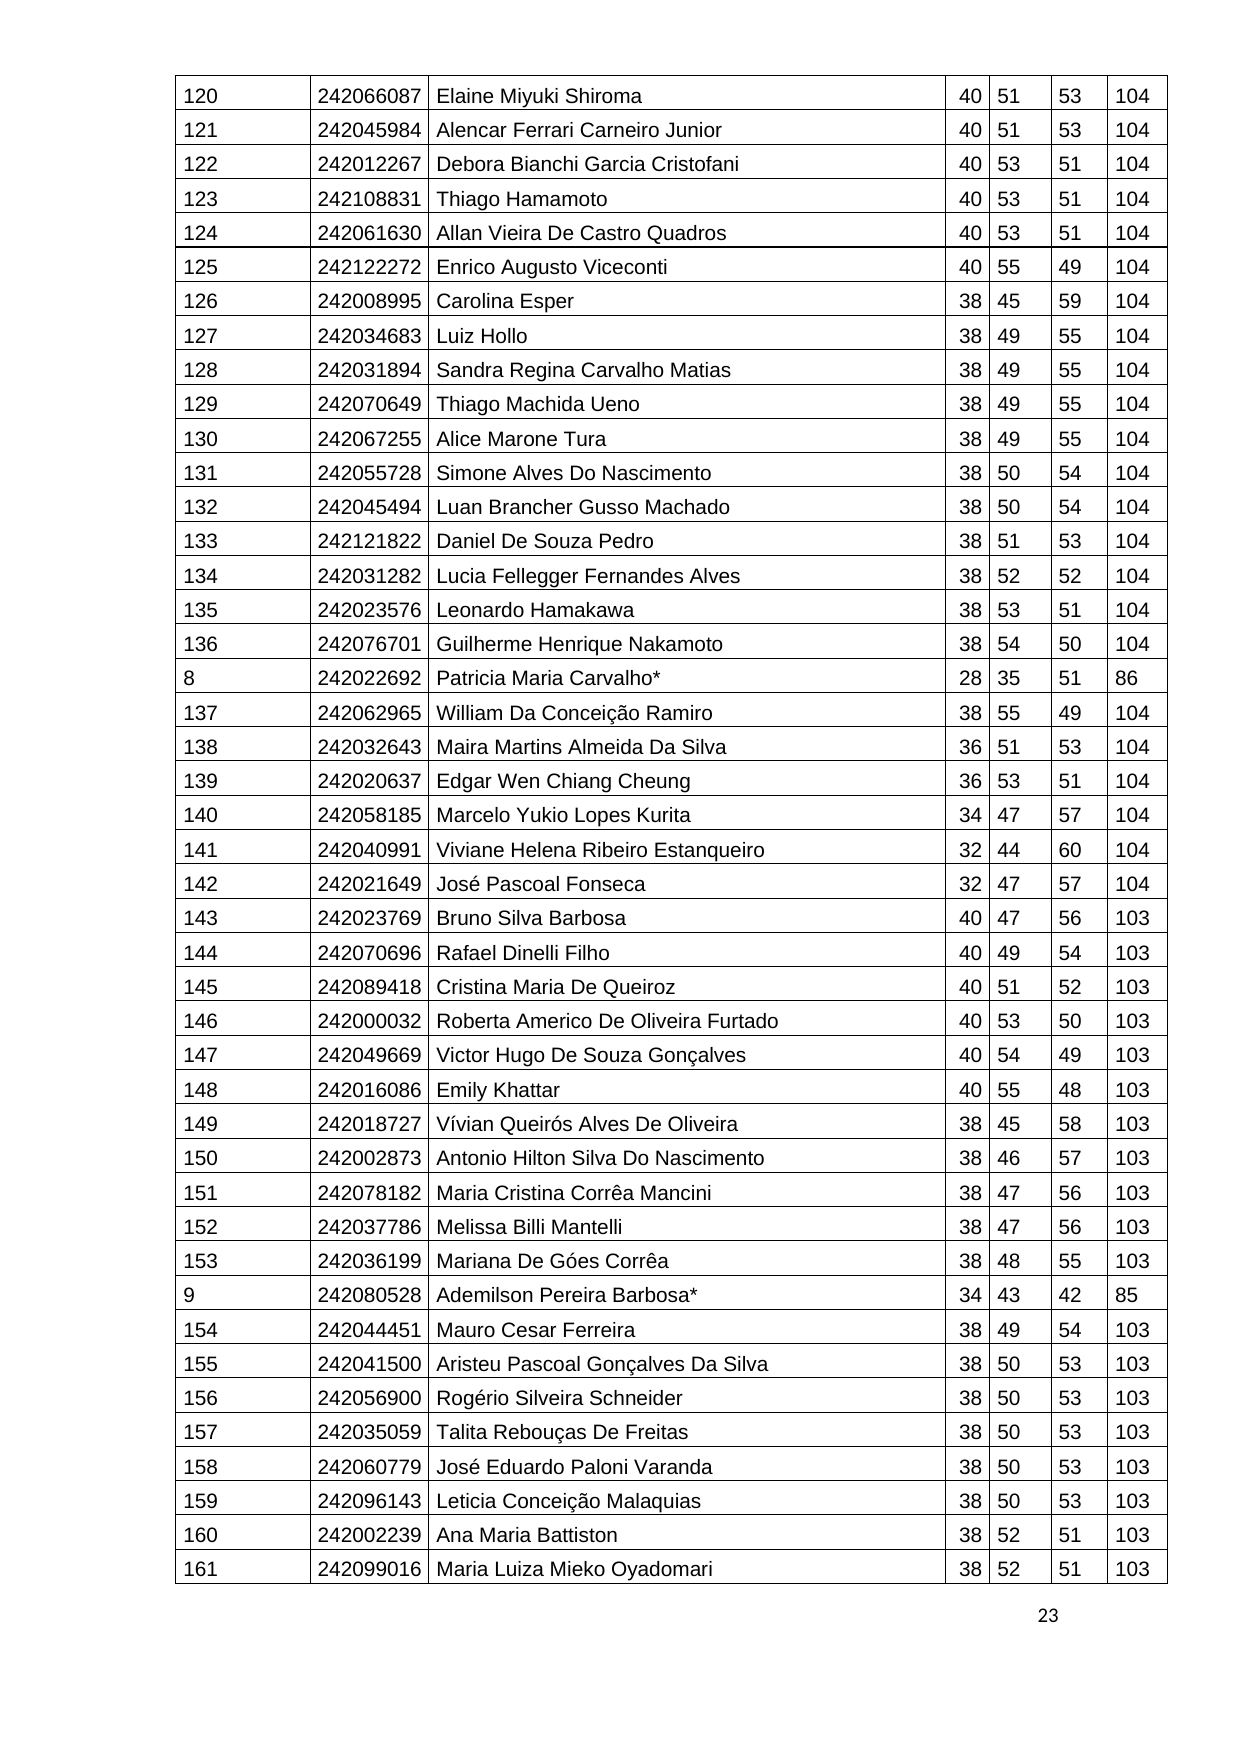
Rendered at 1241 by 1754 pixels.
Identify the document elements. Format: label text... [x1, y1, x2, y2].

table_cell 122 [176, 145, 310, 178]
table_cell 242035059 [311, 1413, 428, 1446]
table_cell Antonio Hilton Silva Do Nascimento [429, 1139, 945, 1172]
table_cell 148 [176, 1070, 310, 1103]
table_cell 47 [990, 899, 1051, 932]
table_cell 54 [1052, 487, 1107, 521]
table_cell 51 [990, 110, 1051, 143]
table_cell 44 [990, 830, 1051, 863]
table_cell 50 [990, 1413, 1051, 1446]
table_cell 139 [176, 761, 310, 795]
table_cell 147 [176, 1036, 310, 1069]
table_cell 104 [1108, 316, 1167, 349]
table_cell 38 [946, 1207, 989, 1240]
table_cell 51 [1052, 1515, 1107, 1549]
table_cell 28 [946, 659, 989, 692]
table_cell Rafael Dinelli Filho [429, 933, 945, 966]
table_cell Luiz Hollo [429, 316, 945, 349]
table_cell 50 [1052, 624, 1107, 658]
table_cell 131 [176, 453, 310, 486]
table_cell 54 [990, 624, 1051, 658]
table_cell 143 [176, 899, 310, 932]
table_cell 104 [1108, 350, 1167, 383]
table_cell 242049669 [311, 1036, 428, 1069]
table_cell 104 [1108, 693, 1167, 726]
table_cell 55 [1052, 1241, 1107, 1274]
table_cell 53 [1052, 1481, 1107, 1514]
table_cell 242040991 [311, 830, 428, 863]
table_cell Emily Khattar [429, 1070, 945, 1103]
table_cell 242060779 [311, 1447, 428, 1480]
table_cell 141 [176, 830, 310, 863]
table_cell José Eduardo Paloni Varanda [429, 1447, 945, 1480]
table_cell 242041500 [311, 1344, 428, 1377]
table_cell 135 [176, 590, 310, 623]
table_cell 104 [1108, 556, 1167, 589]
table_cell 120 [176, 76, 310, 109]
table_cell 38 [946, 1413, 989, 1446]
table_cell 103 [1108, 1344, 1167, 1377]
table_cell Maria Luiza Mieko Oyadomari [429, 1550, 945, 1583]
table_cell 242061630 [311, 213, 428, 246]
table_cell 38 [946, 1378, 989, 1412]
table_cell Luan Brancher Gusso Machado [429, 487, 945, 521]
table_cell 38 [946, 1310, 989, 1343]
table_cell 242122272 [311, 248, 428, 281]
table_cell Debora Bianchi Garcia Cristofani [429, 145, 945, 178]
table_cell 104 [1108, 727, 1167, 760]
table_cell 242032643 [311, 727, 428, 760]
table_cell 242096143 [311, 1481, 428, 1514]
table_cell 40 [946, 967, 989, 1000]
table_cell 36 [946, 727, 989, 760]
table_cell 242045984 [311, 110, 428, 143]
table_cell Bruno Silva Barbosa [429, 899, 945, 932]
table_cell 38 [946, 487, 989, 521]
table_cell 50 [990, 1344, 1051, 1377]
table_cell 52 [1052, 556, 1107, 589]
table_cell 38 [946, 1447, 989, 1480]
table_cell 104 [1108, 282, 1167, 315]
table_cell 242058185 [311, 796, 428, 829]
table_cell Guilherme Henrique Nakamoto [429, 624, 945, 658]
table_cell 242045494 [311, 487, 428, 521]
table_cell 49 [990, 385, 1051, 418]
table_cell Simone Alves Do Nascimento [429, 453, 945, 486]
table_cell 242018727 [311, 1104, 428, 1137]
table_cell 38 [946, 419, 989, 452]
table_cell 103 [1108, 1241, 1167, 1274]
table_cell 144 [176, 933, 310, 966]
table_cell 52 [990, 1515, 1051, 1549]
table_cell Carolina Esper [429, 282, 945, 315]
table_cell 34 [946, 1276, 989, 1309]
table_cell 103 [1108, 1207, 1167, 1240]
table_cell 51 [1052, 761, 1107, 795]
table_cell 32 [946, 830, 989, 863]
table_cell 51 [990, 76, 1051, 109]
table_cell 86 [1108, 659, 1167, 692]
table_cell 53 [1052, 1344, 1107, 1377]
table_cell 45 [990, 1104, 1051, 1137]
table_cell 48 [990, 1241, 1051, 1274]
table_cell Elaine Miyuki Shiroma [429, 76, 945, 109]
table_cell 40 [946, 899, 989, 932]
table_cell 50 [990, 453, 1051, 486]
table_cell 60 [1052, 830, 1107, 863]
table_cell 103 [1108, 1447, 1167, 1480]
table_cell 38 [946, 624, 989, 658]
table_cell 51 [1052, 145, 1107, 178]
table_cell 50 [990, 1447, 1051, 1480]
table_cell 9 [176, 1276, 310, 1309]
table_cell 104 [1108, 213, 1167, 246]
table_cell Marcelo Yukio Lopes Kurita [429, 796, 945, 829]
table_cell 46 [990, 1139, 1051, 1172]
table_cell 242099016 [311, 1550, 428, 1583]
table_cell 49 [990, 1310, 1051, 1343]
table_cell 104 [1108, 419, 1167, 452]
table_cell 53 [1052, 1378, 1107, 1412]
table_cell 130 [176, 419, 310, 452]
table_cell 38 [946, 1104, 989, 1137]
table_cell 50 [990, 487, 1051, 521]
table_cell 129 [176, 385, 310, 418]
table_cell 104 [1108, 522, 1167, 555]
table_cell Daniel De Souza Pedro [429, 522, 945, 555]
table_cell 104 [1108, 487, 1167, 521]
table_cell Ademilson Pereira Barbosa* [429, 1276, 945, 1309]
table_cell Talita Rebouças De Freitas [429, 1413, 945, 1446]
table_cell Sandra Regina Carvalho Matias [429, 350, 945, 383]
table_cell 55 [990, 693, 1051, 726]
table_cell 133 [176, 522, 310, 555]
table_cell 52 [990, 556, 1051, 589]
table_cell 49 [990, 933, 1051, 966]
table_cell 242023576 [311, 590, 428, 623]
table_cell Alice Marone Tura [429, 419, 945, 452]
table_cell 242036199 [311, 1241, 428, 1274]
table_cell 32 [946, 864, 989, 897]
table_cell 38 [946, 1481, 989, 1514]
table_cell Leticia Conceição Malaquias [429, 1481, 945, 1514]
table_cell 51 [1052, 659, 1107, 692]
table_cell 242108831 [311, 179, 428, 212]
table_cell 8 [176, 659, 310, 692]
table_cell 242008995 [311, 282, 428, 315]
table_cell 54 [1052, 933, 1107, 966]
table_cell 53 [990, 145, 1051, 178]
table_cell 103 [1108, 1173, 1167, 1206]
table_cell 56 [1052, 1173, 1107, 1206]
table_cell 242037786 [311, 1207, 428, 1240]
table_cell 52 [990, 1550, 1051, 1583]
table_cell 242078182 [311, 1173, 428, 1206]
table_cell 242000032 [311, 1001, 428, 1034]
table_cell 103 [1108, 1001, 1167, 1034]
table_cell 51 [1052, 179, 1107, 212]
table_cell Allan Vieira De Castro Quadros [429, 213, 945, 246]
table_cell 47 [990, 1173, 1051, 1206]
table_cell 242012267 [311, 145, 428, 178]
table_cell 57 [1052, 1139, 1107, 1172]
table_cell 124 [176, 213, 310, 246]
table_cell 104 [1108, 453, 1167, 486]
table_cell 121 [176, 110, 310, 143]
table_cell 53 [990, 213, 1051, 246]
table_cell 40 [946, 1001, 989, 1034]
table_cell 34 [946, 796, 989, 829]
table_cell 59 [1052, 282, 1107, 315]
table_cell 40 [946, 179, 989, 212]
table_cell 104 [1108, 624, 1167, 658]
table_cell Melissa Billi Mantelli [429, 1207, 945, 1240]
table_cell 242056900 [311, 1378, 428, 1412]
table_cell 242080528 [311, 1276, 428, 1309]
table_cell 242034683 [311, 316, 428, 349]
table_cell 104 [1108, 830, 1167, 863]
table_cell 242121822 [311, 522, 428, 555]
table_cell 242031894 [311, 350, 428, 383]
table_cell 242016086 [311, 1070, 428, 1103]
table_cell 104 [1108, 145, 1167, 178]
table_cell 55 [1052, 316, 1107, 349]
table_cell 51 [990, 727, 1051, 760]
table_cell 104 [1108, 179, 1167, 212]
table_cell 47 [990, 864, 1051, 897]
table_cell 55 [1052, 385, 1107, 418]
table_cell 132 [176, 487, 310, 521]
table_cell Thiago Hamamoto [429, 179, 945, 212]
table_cell Enrico Augusto Viceconti [429, 248, 945, 281]
table_cell 36 [946, 761, 989, 795]
table_cell 50 [990, 1481, 1051, 1514]
table_cell 38 [946, 385, 989, 418]
table_cell 38 [946, 1344, 989, 1377]
table_cell 51 [1052, 590, 1107, 623]
table_cell 53 [1052, 1447, 1107, 1480]
table_cell Mariana De Góes Corrêa [429, 1241, 945, 1274]
table_cell 137 [176, 693, 310, 726]
table_cell 52 [1052, 967, 1107, 1000]
table_cell 58 [1052, 1104, 1107, 1137]
table_cell 104 [1108, 110, 1167, 143]
table_cell 54 [990, 1036, 1051, 1069]
table_cell 103 [1108, 1036, 1167, 1069]
table_cell 53 [1052, 110, 1107, 143]
table_cell 49 [990, 350, 1051, 383]
table_cell 103 [1108, 1413, 1167, 1446]
table_cell 38 [946, 693, 989, 726]
table_cell 242020637 [311, 761, 428, 795]
table_cell 57 [1052, 796, 1107, 829]
table_cell 35 [990, 659, 1051, 692]
table_cell 152 [176, 1207, 310, 1240]
table_cell Vívian Queirós Alves De Oliveira [429, 1104, 945, 1137]
table_cell 242067255 [311, 419, 428, 452]
table_cell 53 [990, 590, 1051, 623]
table_cell 49 [1052, 1036, 1107, 1069]
table_cell 104 [1108, 76, 1167, 109]
table_cell Mauro Cesar Ferreira [429, 1310, 945, 1343]
table_cell 242044451 [311, 1310, 428, 1343]
table_cell 38 [946, 350, 989, 383]
table_cell 104 [1108, 590, 1167, 623]
table_cell 153 [176, 1241, 310, 1274]
table_cell 128 [176, 350, 310, 383]
table_cell 242089418 [311, 967, 428, 1000]
table_cell 49 [1052, 693, 1107, 726]
table_cell 38 [946, 282, 989, 315]
table_cell 38 [946, 453, 989, 486]
table_cell 53 [1052, 76, 1107, 109]
table_cell Rogério Silveira Schneider [429, 1378, 945, 1412]
table_cell José Pascoal Fonseca [429, 864, 945, 897]
table_cell 242070649 [311, 385, 428, 418]
table_cell 53 [990, 179, 1051, 212]
table_cell 155 [176, 1344, 310, 1377]
table_cell 146 [176, 1001, 310, 1034]
table_cell 242022692 [311, 659, 428, 692]
table_cell 142 [176, 864, 310, 897]
table_cell 103 [1108, 899, 1167, 932]
table_cell 38 [946, 316, 989, 349]
table_cell 104 [1108, 385, 1167, 418]
table_cell 51 [1052, 1550, 1107, 1583]
table_cell 54 [1052, 453, 1107, 486]
table_cell 136 [176, 624, 310, 658]
table_cell 160 [176, 1515, 310, 1549]
table_cell Thiago Machida Ueno [429, 385, 945, 418]
table_cell 42 [1052, 1276, 1107, 1309]
table_cell 242021649 [311, 864, 428, 897]
table_cell 53 [1052, 1413, 1107, 1446]
table_cell 53 [1052, 727, 1107, 760]
table_cell 50 [1052, 1001, 1107, 1034]
table_cell William Da Conceição Ramiro [429, 693, 945, 726]
table_cell 51 [990, 967, 1051, 1000]
table_cell 40 [946, 248, 989, 281]
table_cell 104 [1108, 248, 1167, 281]
table_cell 51 [1052, 213, 1107, 246]
table_cell Roberta Americo De Oliveira Furtado [429, 1001, 945, 1034]
table_cell 47 [990, 796, 1051, 829]
table_cell 40 [946, 1070, 989, 1103]
table_cell 53 [990, 1001, 1051, 1034]
table_cell Cristina Maria De Queiroz [429, 967, 945, 1000]
table_cell 38 [946, 556, 989, 589]
table_cell 125 [176, 248, 310, 281]
table_cell 43 [990, 1276, 1051, 1309]
table_cell 126 [176, 282, 310, 315]
table_cell 127 [176, 316, 310, 349]
table_cell 103 [1108, 1104, 1167, 1137]
table_cell 38 [946, 522, 989, 555]
table_cell 55 [990, 1070, 1051, 1103]
table_cell 55 [1052, 419, 1107, 452]
table_cell Edgar Wen Chiang Cheung [429, 761, 945, 795]
table_cell Ana Maria Battiston [429, 1515, 945, 1549]
table_cell Leonardo Hamakawa [429, 590, 945, 623]
table_cell 40 [946, 933, 989, 966]
table_cell 103 [1108, 1550, 1167, 1583]
table_cell 151 [176, 1173, 310, 1206]
table_cell 50 [990, 1378, 1051, 1412]
table_cell 103 [1108, 1515, 1167, 1549]
table_cell 38 [946, 1550, 989, 1583]
table_cell 150 [176, 1139, 310, 1172]
table_cell 242002873 [311, 1139, 428, 1172]
table_cell 51 [990, 522, 1051, 555]
table_cell 103 [1108, 967, 1167, 1000]
table_cell 38 [946, 1241, 989, 1274]
table_cell Patricia Maria Carvalho* [429, 659, 945, 692]
table_cell 47 [990, 1207, 1051, 1240]
table_cell 48 [1052, 1070, 1107, 1103]
table_cell 53 [1052, 522, 1107, 555]
table_cell 104 [1108, 864, 1167, 897]
table_cell 103 [1108, 1070, 1167, 1103]
table_cell 149 [176, 1104, 310, 1137]
table_cell 103 [1108, 933, 1167, 966]
table_cell 157 [176, 1413, 310, 1446]
table_cell Maira Martins Almeida Da Silva [429, 727, 945, 760]
table_cell 103 [1108, 1139, 1167, 1172]
table_cell 49 [990, 316, 1051, 349]
table_cell 49 [1052, 248, 1107, 281]
table_cell 56 [1052, 1207, 1107, 1240]
table_cell 85 [1108, 1276, 1167, 1309]
table_cell 242002239 [311, 1515, 428, 1549]
table_cell 103 [1108, 1378, 1167, 1412]
table_cell Maria Cristina Corrêa Mancini [429, 1173, 945, 1206]
table_cell 242070696 [311, 933, 428, 966]
table_cell 123 [176, 179, 310, 212]
table_cell 159 [176, 1481, 310, 1514]
table_cell 57 [1052, 864, 1107, 897]
table_cell 156 [176, 1378, 310, 1412]
table_cell 40 [946, 1036, 989, 1069]
table_cell Lucia Fellegger Fernandes Alves [429, 556, 945, 589]
table_cell 104 [1108, 761, 1167, 795]
table_cell 54 [1052, 1310, 1107, 1343]
table_cell 38 [946, 1173, 989, 1206]
table_cell 49 [990, 419, 1051, 452]
table_cell Alencar Ferrari Carneiro Junior [429, 110, 945, 143]
table_cell 45 [990, 282, 1051, 315]
table_cell 55 [990, 248, 1051, 281]
table_cell 242055728 [311, 453, 428, 486]
table_cell 40 [946, 213, 989, 246]
table_cell 55 [1052, 350, 1107, 383]
table_cell 103 [1108, 1310, 1167, 1343]
table_cell 40 [946, 110, 989, 143]
table_cell 154 [176, 1310, 310, 1343]
table_cell 40 [946, 145, 989, 178]
table_cell Aristeu Pascoal Gonçalves Da Silva [429, 1344, 945, 1377]
table_cell 140 [176, 796, 310, 829]
table_cell 138 [176, 727, 310, 760]
table_cell 145 [176, 967, 310, 1000]
table_cell 103 [1108, 1481, 1167, 1514]
table_cell 56 [1052, 899, 1107, 932]
table_cell 53 [990, 761, 1051, 795]
table_cell Victor Hugo De Souza Gonçalves [429, 1036, 945, 1069]
table_cell 242031282 [311, 556, 428, 589]
table_cell 242066087 [311, 76, 428, 109]
table_cell 38 [946, 1515, 989, 1549]
table_cell 158 [176, 1447, 310, 1480]
table_cell 38 [946, 1139, 989, 1172]
table_cell 134 [176, 556, 310, 589]
table_cell 242023769 [311, 899, 428, 932]
table_cell 242062965 [311, 693, 428, 726]
table_cell 242076701 [311, 624, 428, 658]
table_cell 161 [176, 1550, 310, 1583]
table_cell Viviane Helena Ribeiro Estanqueiro [429, 830, 945, 863]
table_cell 38 [946, 590, 989, 623]
table_cell 104 [1108, 796, 1167, 829]
table_cell 40 [946, 76, 989, 109]
